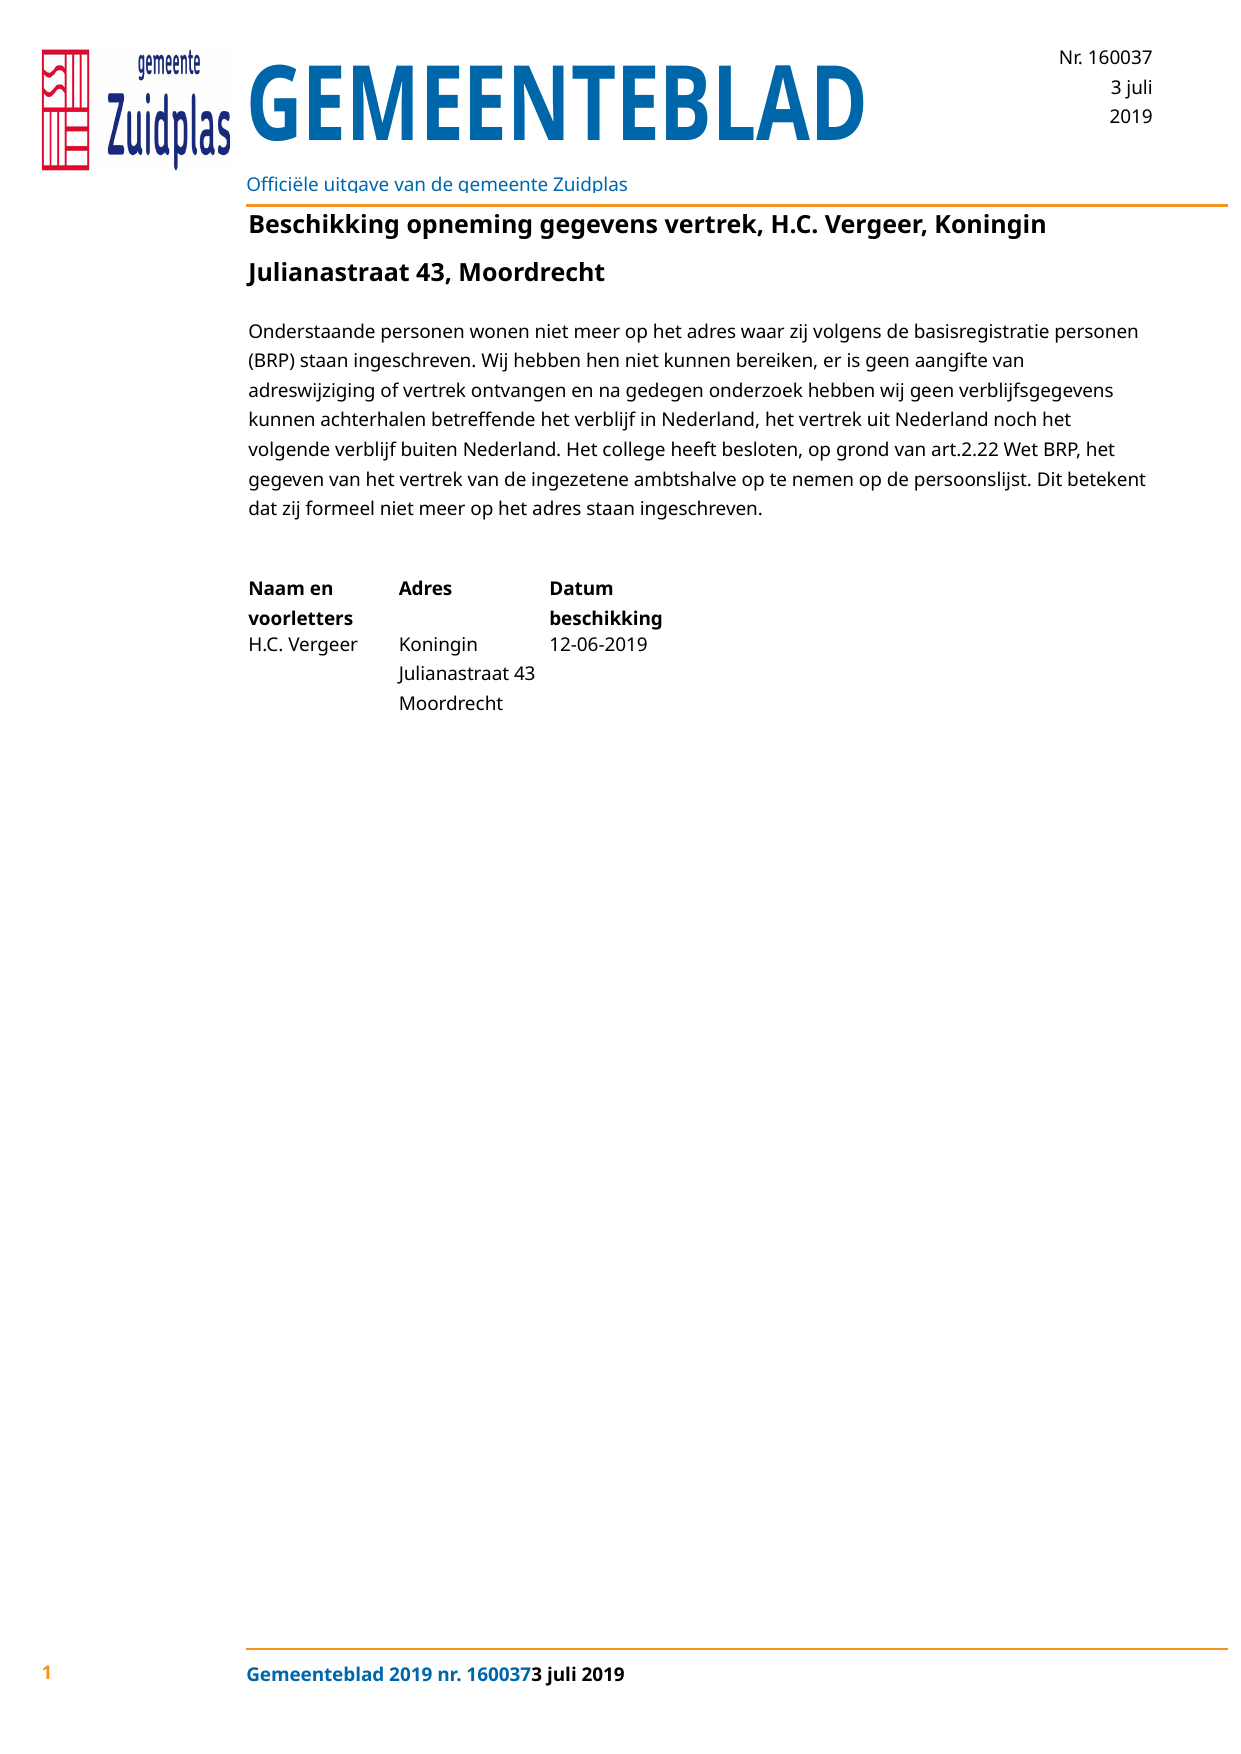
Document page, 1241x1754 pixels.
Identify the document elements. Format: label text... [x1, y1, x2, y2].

table_cell H.C. Vergeer [248, 631, 398, 716]
table_header Naam en voorletters [248, 576, 398, 631]
table_header Adres [399, 576, 549, 631]
table_cell Koningin Julianastraat 43 Moordrecht [399, 631, 549, 716]
table_header Datum beschikking [549, 576, 700, 631]
text Beschikking opneming gegevens vertrek, H.C. Vergeer, Koningin Julianastraat 43, Moordrecht [248, 207, 1152, 288]
table_cell 12-06-2019 [549, 631, 700, 716]
picture [41, 47, 231, 172]
text Onderstaande personen wonen niet meer op het adres waar zij volgens de basisregistratie personen (BRP) staan ingeschreven. Wij hebben hen niet kunnen bereiken, er is geen aangifte van adreswijziging of vertrek ontvangen en na gedegen onderzoek hebben wij geen verblijfsgegevens kunnen achterhalen betreffende het verblijf in Nederland, het vertrek uit Nederland noch het volgende verblijf buiten Nederland. Het college heeft besloten, op grond van art.2.22 Wet BRP, het gegeven van het vertrek van de ingezetene ambtshalve op te nemen op de persoonslijst. Dit betekent dat zij formeel niet meer op het adres staan ingeschreven. [248, 318, 1152, 521]
